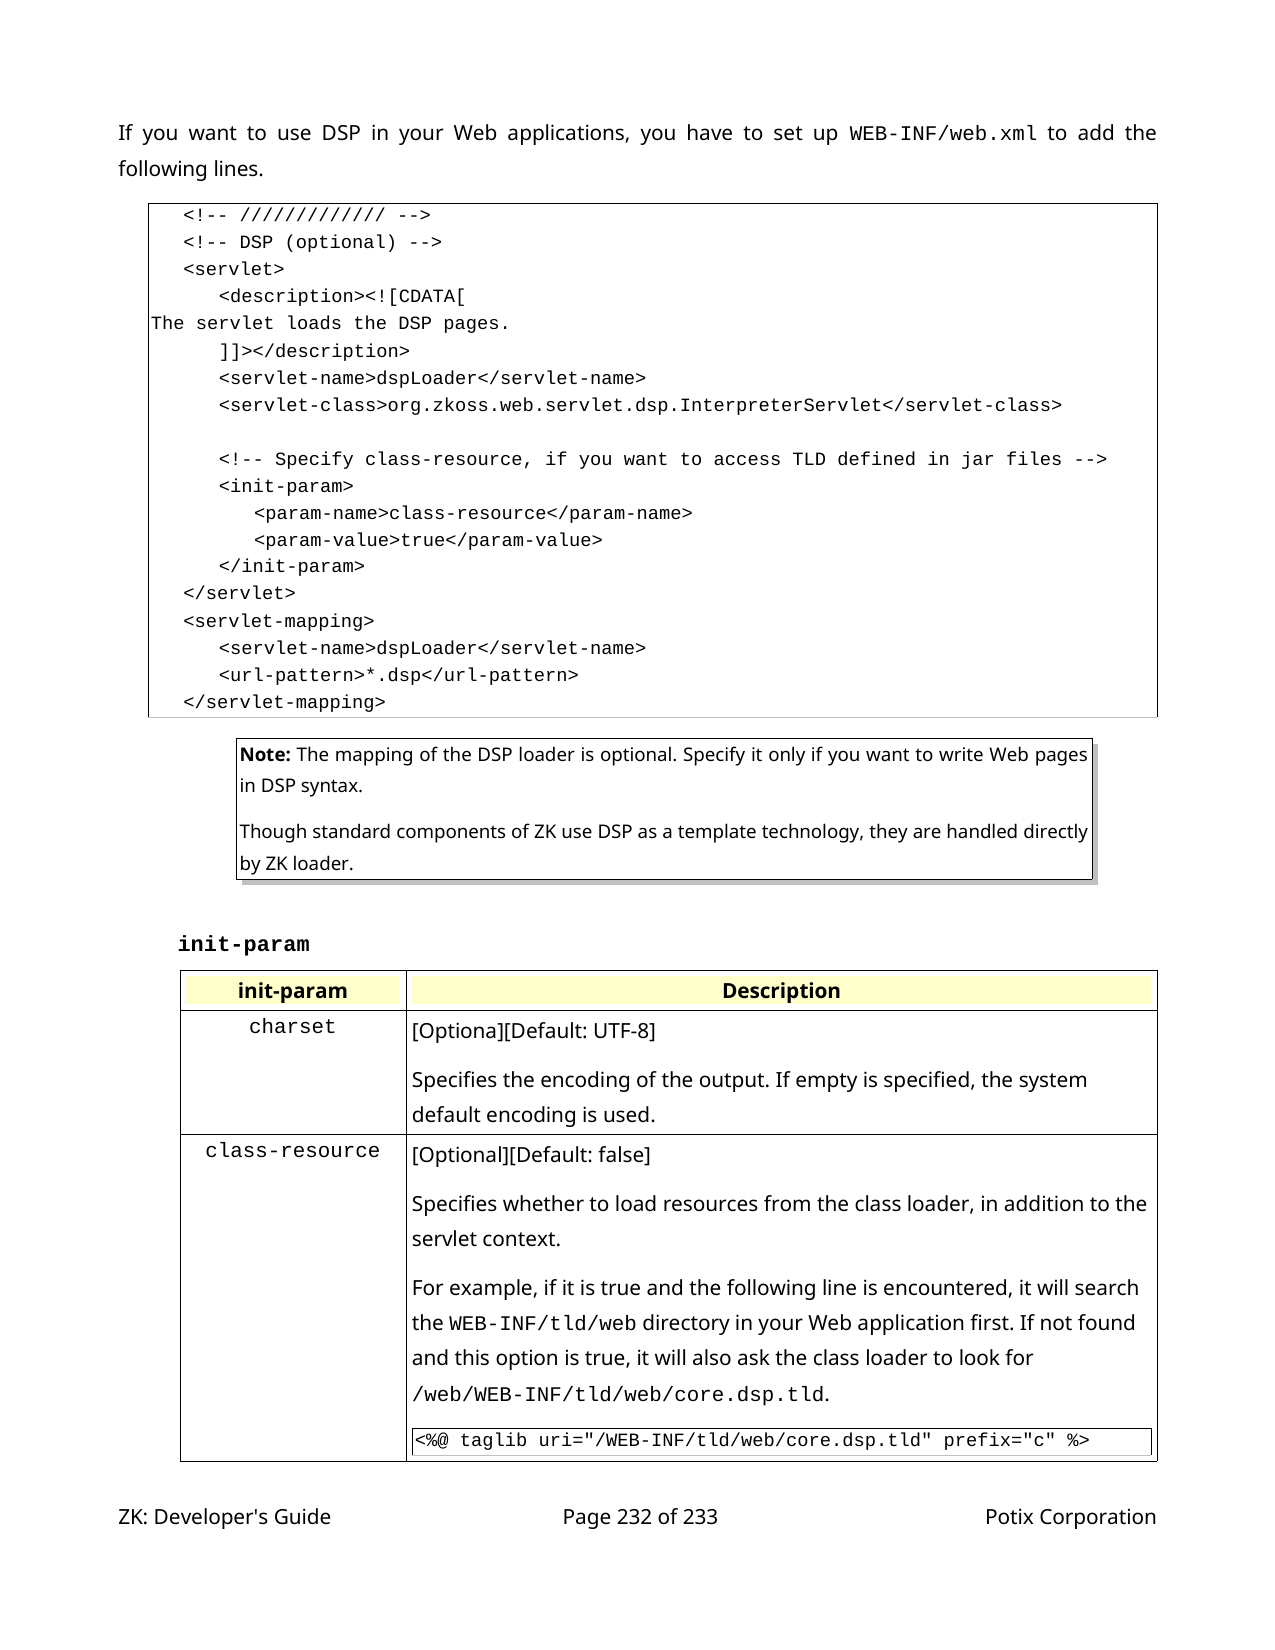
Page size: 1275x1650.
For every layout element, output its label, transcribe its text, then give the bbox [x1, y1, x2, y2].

text <description><![CDATA[ [149, 284, 1157, 308]
text <url-pattern>*.dsp</url-pattern> [149, 663, 1157, 687]
text </servlet-mapping> [149, 690, 1157, 717]
table_cell class-resource [181, 1135, 406, 1461]
text <servlet-name>dspLoader</servlet-name> [149, 366, 1157, 390]
table_header Description [407, 971, 1157, 1010]
text <!-- Specify class-resource, if you want to access TLD defined in jar files --> [149, 447, 1157, 471]
text Though standard components of ZK use DSP as a template technology, they are handled directly by ZK loader. [237, 816, 1092, 879]
text ]]></description> [149, 338, 1157, 363]
text <!-- ///////////// --> [149, 204, 1157, 227]
table_header init-param [181, 971, 406, 1010]
text <!-- DSP (optional) --> [149, 230, 1157, 254]
text The servlet loads the DSP pages. [149, 311, 1157, 336]
text If you want to use DSP in your Web applications, you have to set up WEB-INF/web.xml to add the following lines. [118, 118, 1157, 182]
text </servlet> [149, 581, 1157, 606]
text <init-param> <param-name>class-resource</param-name> <param-value>true</param-value> </init-param> [149, 474, 1157, 578]
subtitle init-param [177, 928, 1157, 958]
text Note: The mapping of the DSP loader is optional. Specify it only if you want to write Web pages in DSP syntax. [237, 739, 1092, 798]
table_cell [Optiona][Default: UTF-8] Specifies the encoding of the output. If empty is specified, the system default encoding is used. [407, 1011, 1157, 1134]
table_cell [Optional][Default: false] Specifies whether to load resources from the class loader, in addition to the servlet context. For example, if it is true and the following line is encountered, it will search the WEB-INF/tld/web directory in your Web application first. If not found and this option is true, it will also ask the class loader to look for /web/WEB-INF/tld/web/core.dsp.tld. <%@ taglib uri="/WEB-INF/tld/web/core.dsp.tld" prefix="c" %> [407, 1135, 1157, 1461]
text <servlet> [149, 257, 1157, 281]
text <servlet-name>dspLoader</servlet-name> [149, 636, 1157, 660]
table_cell charset [181, 1011, 406, 1134]
text <servlet-class>org.zkoss.web.servlet.dsp.InterpreterServlet</servlet-class> [149, 393, 1157, 417]
text <servlet-mapping> [149, 608, 1157, 633]
